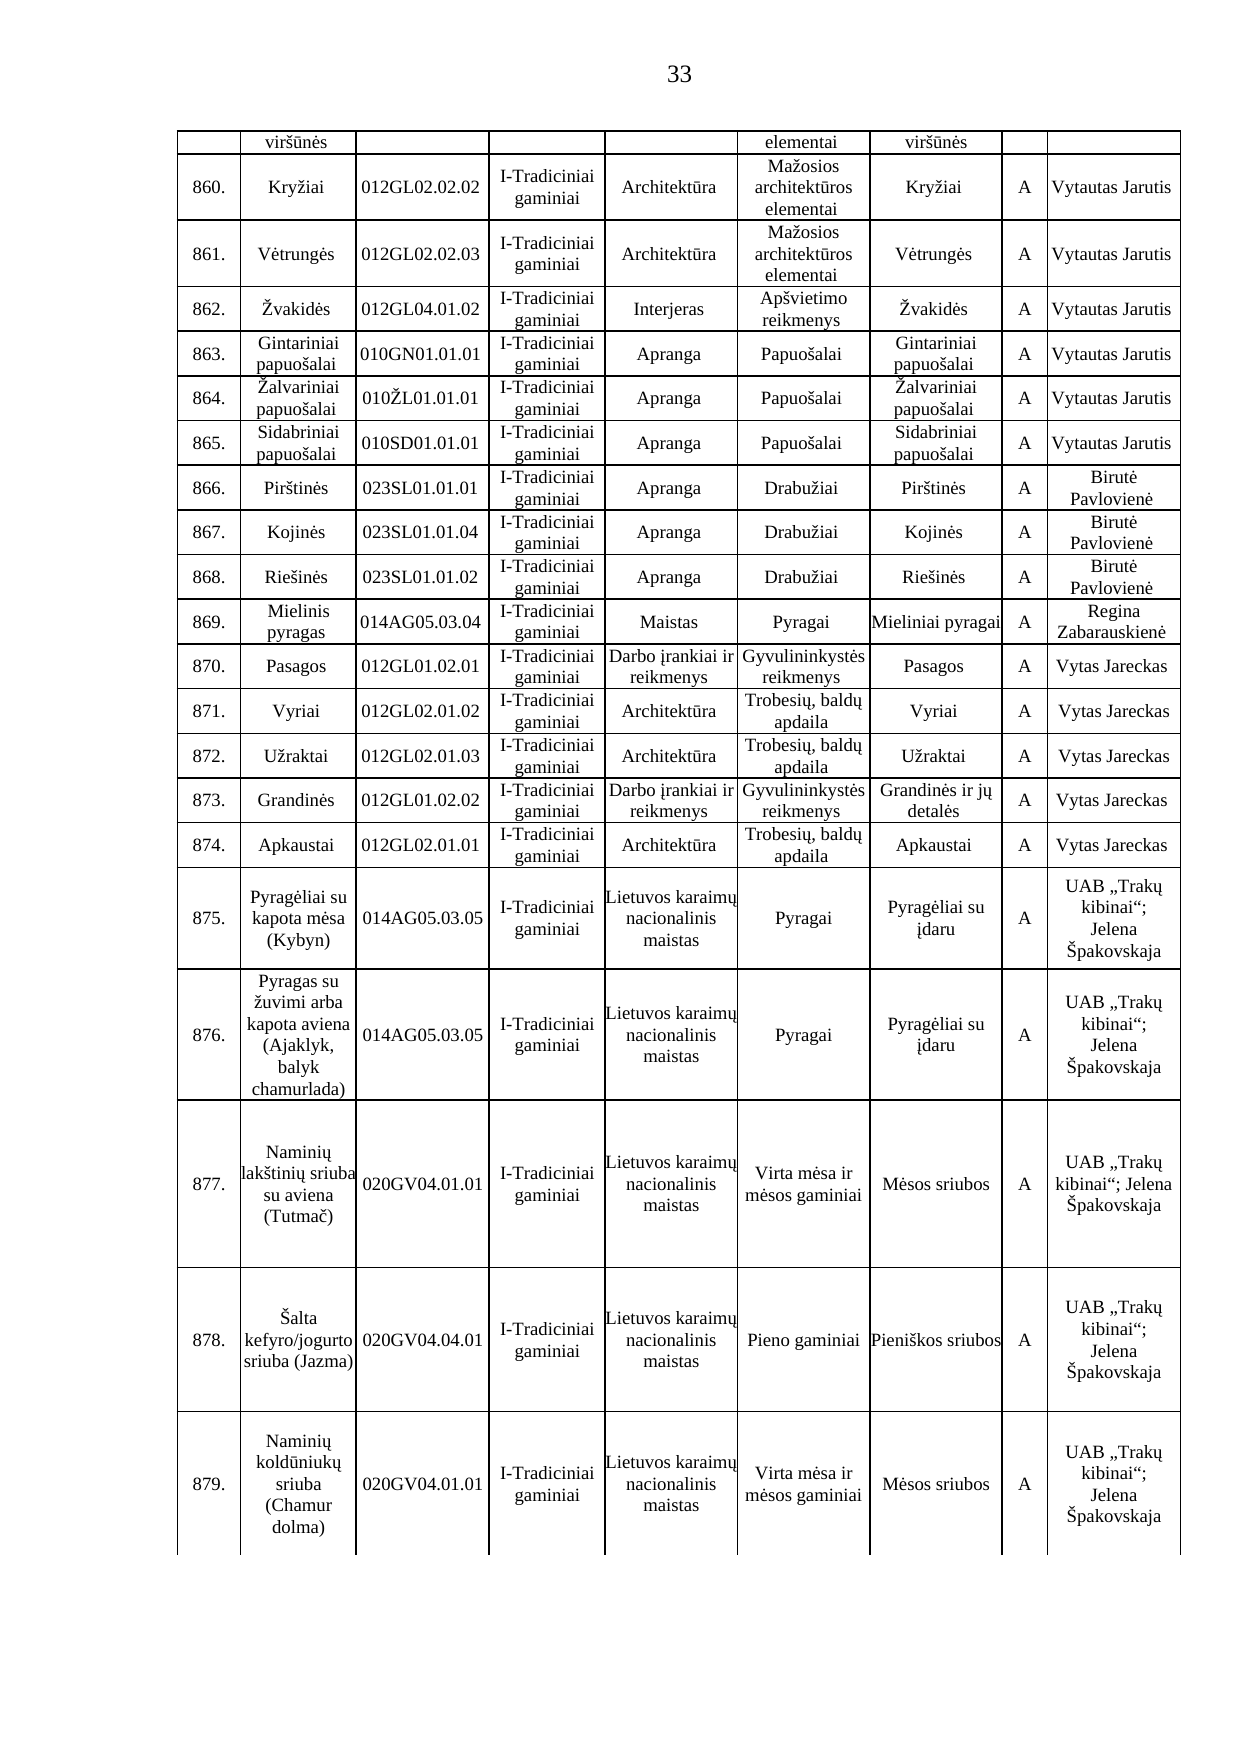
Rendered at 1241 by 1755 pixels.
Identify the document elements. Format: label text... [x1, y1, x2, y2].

table_cell Gintariniai papuošalai [871, 332, 1001, 375]
table_cell Pyragėliai su kapota mėsa (Kybyn) [241, 868, 355, 968]
table_cell I-Tradiciniai gaminiai [490, 734, 604, 777]
table_cell Vytautas Jarutis [1048, 421, 1180, 464]
table_cell A [1003, 645, 1047, 688]
table_cell 020GV04.01.01 [357, 1412, 488, 1555]
table_cell A [1003, 555, 1047, 598]
table_cell Vytas Jareckas [1048, 779, 1180, 822]
table_cell Papuošalai [738, 332, 869, 375]
table_cell UAB „Trakų kibinai“; Jelena Špakovskaja [1048, 1268, 1180, 1411]
table_cell Vėtrungės [871, 221, 1001, 286]
table_cell Vytautas Jarutis [1048, 155, 1180, 219]
table_cell 014AG05.03.04 [357, 600, 488, 643]
table_cell I-Tradiciniai gaminiai [490, 155, 604, 219]
table_cell 012GL02.02.02 [357, 155, 488, 219]
table_cell A [1003, 287, 1047, 330]
table_cell [1003, 132, 1047, 153]
table_cell Birutė Pavlovienė [1048, 466, 1180, 509]
table_cell Mažosios architektūros elementai [738, 155, 869, 219]
table_cell Darbo įrankiai ir reikmenys [606, 779, 737, 822]
table_cell 864. [178, 377, 240, 419]
table_cell A [1003, 868, 1047, 968]
table_cell 012GL01.02.01 [357, 645, 488, 688]
table_cell 014AG05.03.05 [357, 970, 488, 1099]
table_cell I-Tradiciniai gaminiai [490, 689, 604, 732]
table_cell 860. [178, 155, 240, 219]
table_cell Grandinės [241, 779, 355, 822]
table_cell Pyragai [738, 600, 869, 643]
table_cell Riešinės [241, 555, 355, 598]
table_cell I-Tradiciniai gaminiai [490, 511, 604, 554]
table_cell elementai [738, 132, 869, 153]
table_cell 875. [178, 868, 240, 968]
table_cell UAB „Trakų kibinai“; Jelena Špakovskaja [1048, 1101, 1180, 1267]
table_cell Apranga [606, 377, 737, 419]
table_cell UAB „Trakų kibinai“; Jelena Špakovskaja [1048, 970, 1180, 1099]
table_cell Vytautas Jarutis [1048, 332, 1180, 375]
table_cell A [1003, 1412, 1047, 1555]
table_cell Drabužiai [738, 555, 869, 598]
table_cell Gintariniai papuošalai [241, 332, 355, 375]
table_cell 874. [178, 823, 240, 866]
table_cell Lietuvos karaimų nacionalinis maistas [606, 970, 737, 1099]
table_cell I-Tradiciniai gaminiai [490, 1412, 604, 1555]
table_cell Pieniškos sriubos [871, 1268, 1001, 1411]
table_cell Pyragėliai su įdaru [871, 868, 1001, 968]
table_cell Užraktai [241, 734, 355, 777]
table_cell A [1003, 1268, 1047, 1411]
table_cell Apranga [606, 332, 737, 375]
table_cell Pyragai [738, 970, 869, 1099]
table_cell 862. [178, 287, 240, 330]
table_cell Apranga [606, 555, 737, 598]
table_cell Mėsos sriubos [871, 1101, 1001, 1267]
table_cell 865. [178, 421, 240, 464]
table_cell 014AG05.03.05 [357, 868, 488, 968]
table_cell Interjeras [606, 287, 737, 330]
table_cell 012GL02.02.03 [357, 221, 488, 286]
table_cell Žvakidės [871, 287, 1001, 330]
table_cell Vytas Jareckas [1048, 645, 1180, 688]
table_cell I-Tradiciniai gaminiai [490, 970, 604, 1099]
table_cell Pyragėliai su įdaru [871, 970, 1001, 1099]
table_cell A [1003, 600, 1047, 643]
table_cell 010GN01.01.01 [357, 332, 488, 375]
table_cell 870. [178, 645, 240, 688]
table_cell [357, 132, 488, 153]
table_cell Vėtrungės [241, 221, 355, 286]
table_cell 866. [178, 466, 240, 509]
table_cell Grandinės ir jų detalės [871, 779, 1001, 822]
table_cell Architektūra [606, 823, 737, 866]
table_cell 023SL01.01.04 [357, 511, 488, 554]
table_cell 012GL02.01.01 [357, 823, 488, 866]
table_cell 876. [178, 970, 240, 1099]
table_cell I-Tradiciniai gaminiai [490, 287, 604, 330]
table_cell A [1003, 332, 1047, 375]
table_cell I-Tradiciniai gaminiai [490, 1268, 604, 1411]
table_cell viršūnės [871, 132, 1001, 153]
table_cell I-Tradiciniai gaminiai [490, 221, 604, 286]
table_cell Lietuvos karaimų nacionalinis maistas [606, 1101, 737, 1267]
table_cell I-Tradiciniai gaminiai [490, 600, 604, 643]
table_cell 012GL04.01.02 [357, 287, 488, 330]
table_cell Vytas Jareckas [1048, 689, 1180, 732]
table_cell Architektūra [606, 689, 737, 732]
table_cell Kojinės [871, 511, 1001, 554]
table_cell A [1003, 377, 1047, 419]
table_cell Architektūra [606, 221, 737, 286]
table_cell Regina Zabarauskienė [1048, 600, 1180, 643]
table_cell 012GL02.01.03 [357, 734, 488, 777]
table_cell viršūnės [241, 132, 355, 153]
table_cell 020GV04.01.01 [357, 1101, 488, 1267]
table_cell Pasagos [241, 645, 355, 688]
table_cell [1048, 132, 1180, 153]
table_cell 012GL01.02.02 [357, 779, 488, 822]
table_cell Kryžiai [241, 155, 355, 219]
table_cell Kojinės [241, 511, 355, 554]
table_cell Pirštinės [871, 466, 1001, 509]
table_cell Kryžiai [871, 155, 1001, 219]
table_cell Gyvulininkystės reikmenys [738, 645, 869, 688]
table_cell Pasagos [871, 645, 1001, 688]
table_cell Žalvariniai papuošalai [241, 377, 355, 419]
table_cell I-Tradiciniai gaminiai [490, 421, 604, 464]
table_cell UAB „Trakų kibinai“; Jelena Špakovskaja [1048, 1412, 1180, 1555]
table_cell I-Tradiciniai gaminiai [490, 332, 604, 375]
table_cell Vytautas Jarutis [1048, 377, 1180, 419]
table_cell 871. [178, 689, 240, 732]
table_cell Apkaustai [871, 823, 1001, 866]
table_cell 861. [178, 221, 240, 286]
table_cell Sidabriniai papuošalai [871, 421, 1001, 464]
table_cell A [1003, 511, 1047, 554]
table_cell Darbo įrankiai ir reikmenys [606, 645, 737, 688]
table_cell 873. [178, 779, 240, 822]
table_cell Lietuvos karaimų nacionalinis maistas [606, 1412, 737, 1555]
table_cell 010ŽL01.01.01 [357, 377, 488, 419]
table_cell A [1003, 221, 1047, 286]
table_cell A [1003, 970, 1047, 1099]
table_cell Drabužiai [738, 466, 869, 509]
table_cell Sidabriniai papuošalai [241, 421, 355, 464]
table_cell Mielinis pyragas [241, 600, 355, 643]
table_cell A [1003, 155, 1047, 219]
table_cell Lietuvos karaimų nacionalinis maistas [606, 868, 737, 968]
table_cell 863. [178, 332, 240, 375]
table_cell Pieno gaminiai [738, 1268, 869, 1411]
table_cell Apranga [606, 511, 737, 554]
table_cell A [1003, 779, 1047, 822]
table_cell Trobesių, baldų apdaila [738, 689, 869, 732]
table_cell I-Tradiciniai gaminiai [490, 555, 604, 598]
table_cell Žvakidės [241, 287, 355, 330]
table_cell Birutė Pavlovienė [1048, 511, 1180, 554]
table_cell 878. [178, 1268, 240, 1411]
table_cell Architektūra [606, 155, 737, 219]
table_cell Architektūra [606, 734, 737, 777]
table_cell Pirštinės [241, 466, 355, 509]
table_cell Gyvulininkystės reikmenys [738, 779, 869, 822]
table_cell Mažosios architektūros elementai [738, 221, 869, 286]
table_cell Žalvariniai papuošalai [871, 377, 1001, 419]
table_cell A [1003, 466, 1047, 509]
table_cell Pyragai [738, 868, 869, 968]
table_cell Vytautas Jarutis [1048, 287, 1180, 330]
table_cell Naminių lakštinių sriuba su aviena (Tutmač) [241, 1101, 355, 1267]
table_cell Trobesių, baldų apdaila [738, 823, 869, 866]
table_cell I-Tradiciniai gaminiai [490, 779, 604, 822]
table_cell Apranga [606, 421, 737, 464]
table_cell Naminių koldūniukų sriuba (Chamur dolma) [241, 1412, 355, 1555]
table_cell Vyriai [871, 689, 1001, 732]
table_cell A [1003, 1101, 1047, 1267]
table_cell Apkaustai [241, 823, 355, 866]
table_cell Papuošalai [738, 377, 869, 419]
table_cell A [1003, 823, 1047, 866]
table_cell Vyriai [241, 689, 355, 732]
table_cell Užraktai [871, 734, 1001, 777]
table_cell Apranga [606, 466, 737, 509]
table_cell Mieliniai pyragai [871, 600, 1001, 643]
table_cell Šalta kefyro/jogurto sriuba (Jazma) [241, 1268, 355, 1411]
table_cell Vytautas Jarutis [1048, 221, 1180, 286]
table_cell A [1003, 421, 1047, 464]
table_cell [606, 132, 737, 153]
table_cell [490, 132, 604, 153]
table_cell 868. [178, 555, 240, 598]
table_cell A [1003, 689, 1047, 732]
table_cell I-Tradiciniai gaminiai [490, 466, 604, 509]
table_cell Lietuvos karaimų nacionalinis maistas [606, 1268, 737, 1411]
table_cell 023SL01.01.01 [357, 466, 488, 509]
table_cell Mėsos sriubos [871, 1412, 1001, 1555]
table_cell Papuošalai [738, 421, 869, 464]
table_cell I-Tradiciniai gaminiai [490, 1101, 604, 1267]
table_cell Drabužiai [738, 511, 869, 554]
table_cell I-Tradiciniai gaminiai [490, 823, 604, 866]
table_cell 869. [178, 600, 240, 643]
table_cell 020GV04.04.01 [357, 1268, 488, 1411]
table_cell 867. [178, 511, 240, 554]
table_cell I-Tradiciniai gaminiai [490, 377, 604, 419]
table_cell [178, 132, 240, 153]
table_cell Birutė Pavlovienė [1048, 555, 1180, 598]
table_cell Trobesių, baldų apdaila [738, 734, 869, 777]
table_cell Pyragas su žuvimi arba kapota aviena (Ajaklyk, balyk chamurlada) [241, 970, 355, 1099]
table_cell 877. [178, 1101, 240, 1267]
table_cell UAB „Trakų kibinai“; Jelena Špakovskaja [1048, 868, 1180, 968]
table_cell 872. [178, 734, 240, 777]
table_cell Maistas [606, 600, 737, 643]
table_cell Riešinės [871, 555, 1001, 598]
table_cell 010SD01.01.01 [357, 421, 488, 464]
table_cell 012GL02.01.02 [357, 689, 488, 732]
table_cell A [1003, 734, 1047, 777]
table_cell I-Tradiciniai gaminiai [490, 868, 604, 968]
table_cell Apšvietimo reikmenys [738, 287, 869, 330]
table_cell Virta mėsa ir mėsos gaminiai [738, 1412, 869, 1555]
table_cell 879. [178, 1412, 240, 1555]
table_cell 023SL01.01.02 [357, 555, 488, 598]
table_cell Vytas Jareckas [1048, 734, 1180, 777]
table_cell Vytas Jareckas [1048, 823, 1180, 866]
table_cell Virta mėsa ir mėsos gaminiai [738, 1101, 869, 1267]
table_cell I-Tradiciniai gaminiai [490, 645, 604, 688]
